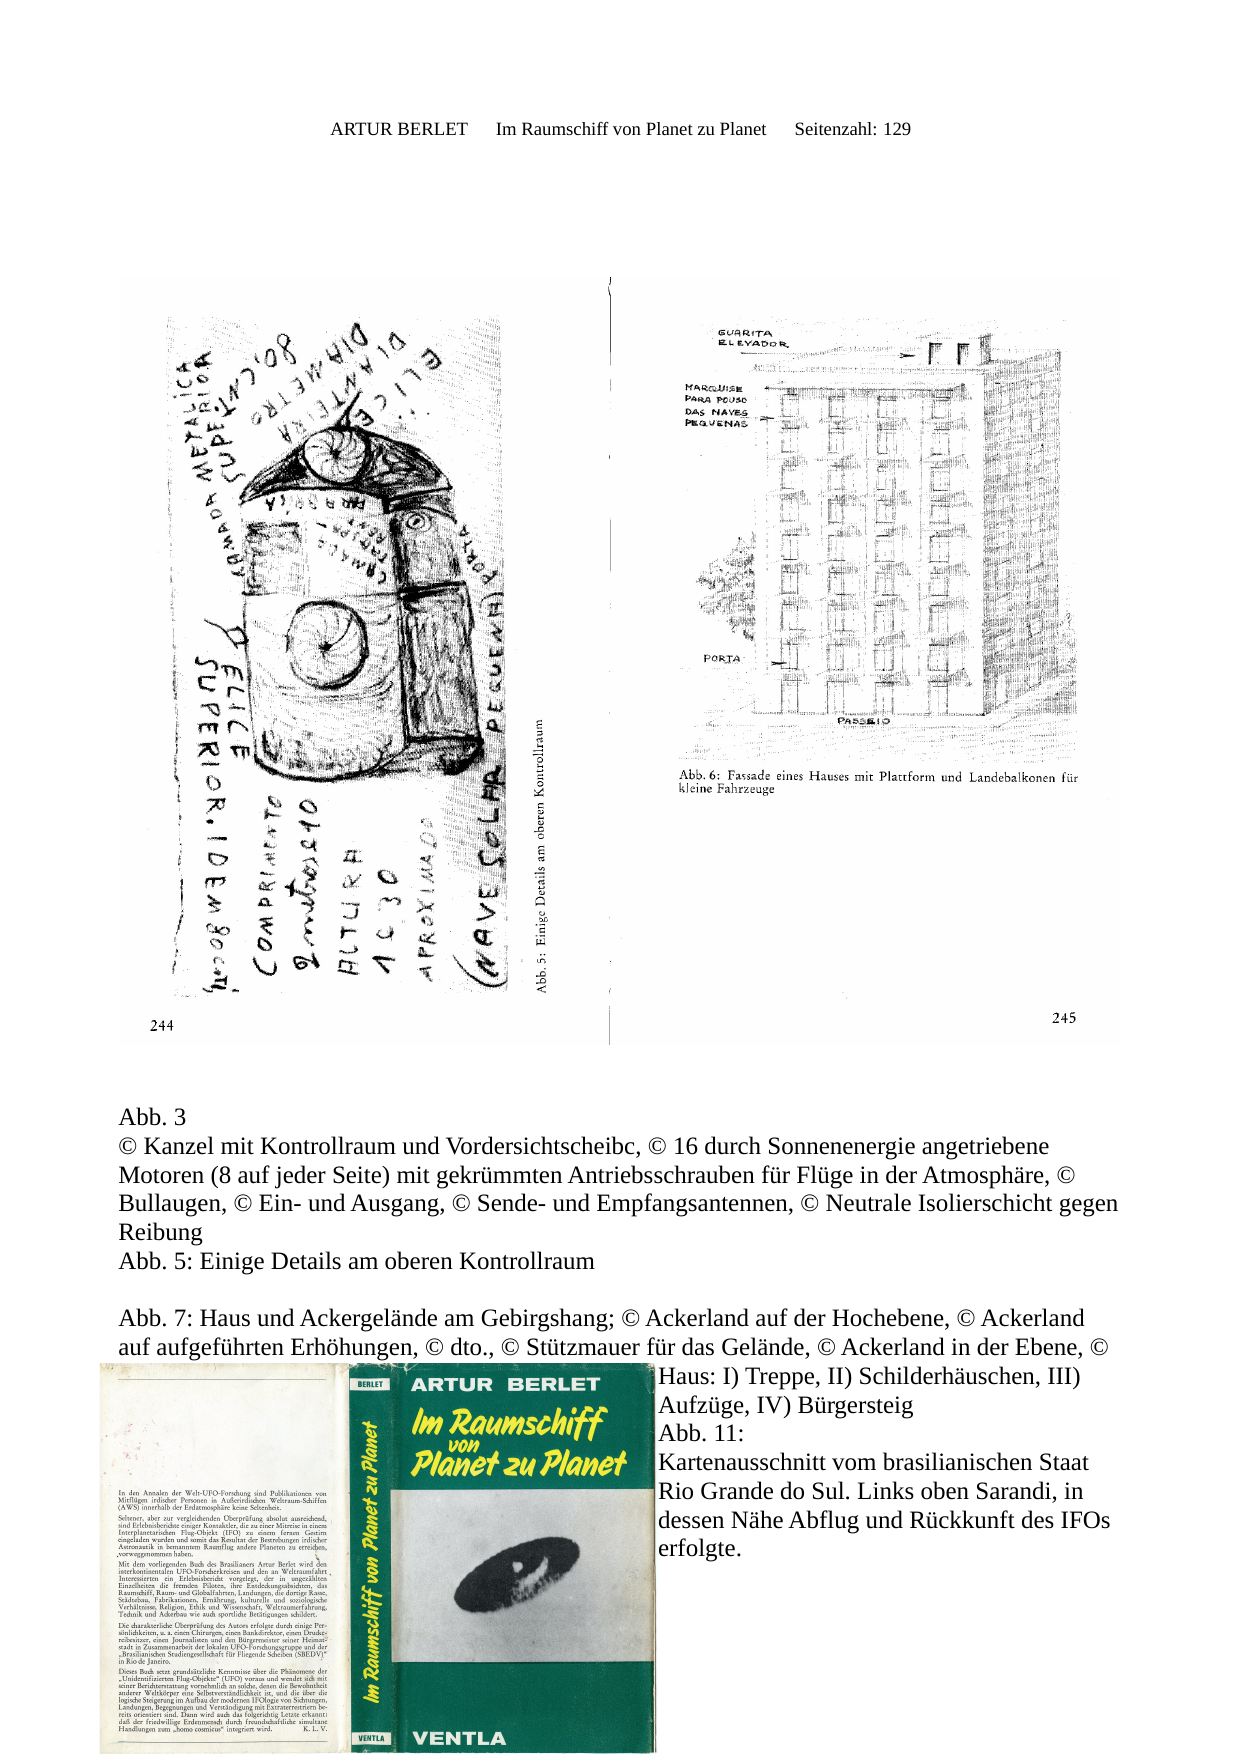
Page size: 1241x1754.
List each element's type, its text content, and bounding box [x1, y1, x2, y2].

text Abb. 3 [118, 1102, 1123, 1131]
text Abb. 11: [658, 1418, 1123, 1447]
picture [99, 1363, 658, 1754]
text © Kanzel mit Kontrollraum und Vordersichtscheibc, © 16 durch Sonnenenergie angetriebene Motoren (8 auf jeder Seite) mit gekrümm­ten Antriebsschrauben für Flüge in der Atmosphäre, © Bullaugen, © Ein- und Ausgang, © Sende- und Empfangsantennen, © Neutrale Isolierschicht gegen Reibung [118, 1131, 1123, 1246]
picture [118, 277, 1123, 1045]
text Abb. 5: Einige Details am oberen Kontrollraum [118, 1246, 1123, 1275]
text Abb. 7: Haus und Ackergelände am Gebirgshang; © Ackerland auf der Hochebene, © Ackerland auf aufgeführten Erhöhungen, © dto., © Stützmauer für das Gelände, © Ackerland in der Ebene, © Haus: I) Treppe, II) Schilderhäuschen, III) Aufzüge, IV) Bürgersteig [118, 1303, 1123, 1418]
text Kartenausschnitt vom brasilianischen Staat Rio Grande do Sul. Links oben Sarandi, in dessen Nähe Abflug und Rückkunft des IFOs erfolgte. [658, 1447, 1123, 1562]
